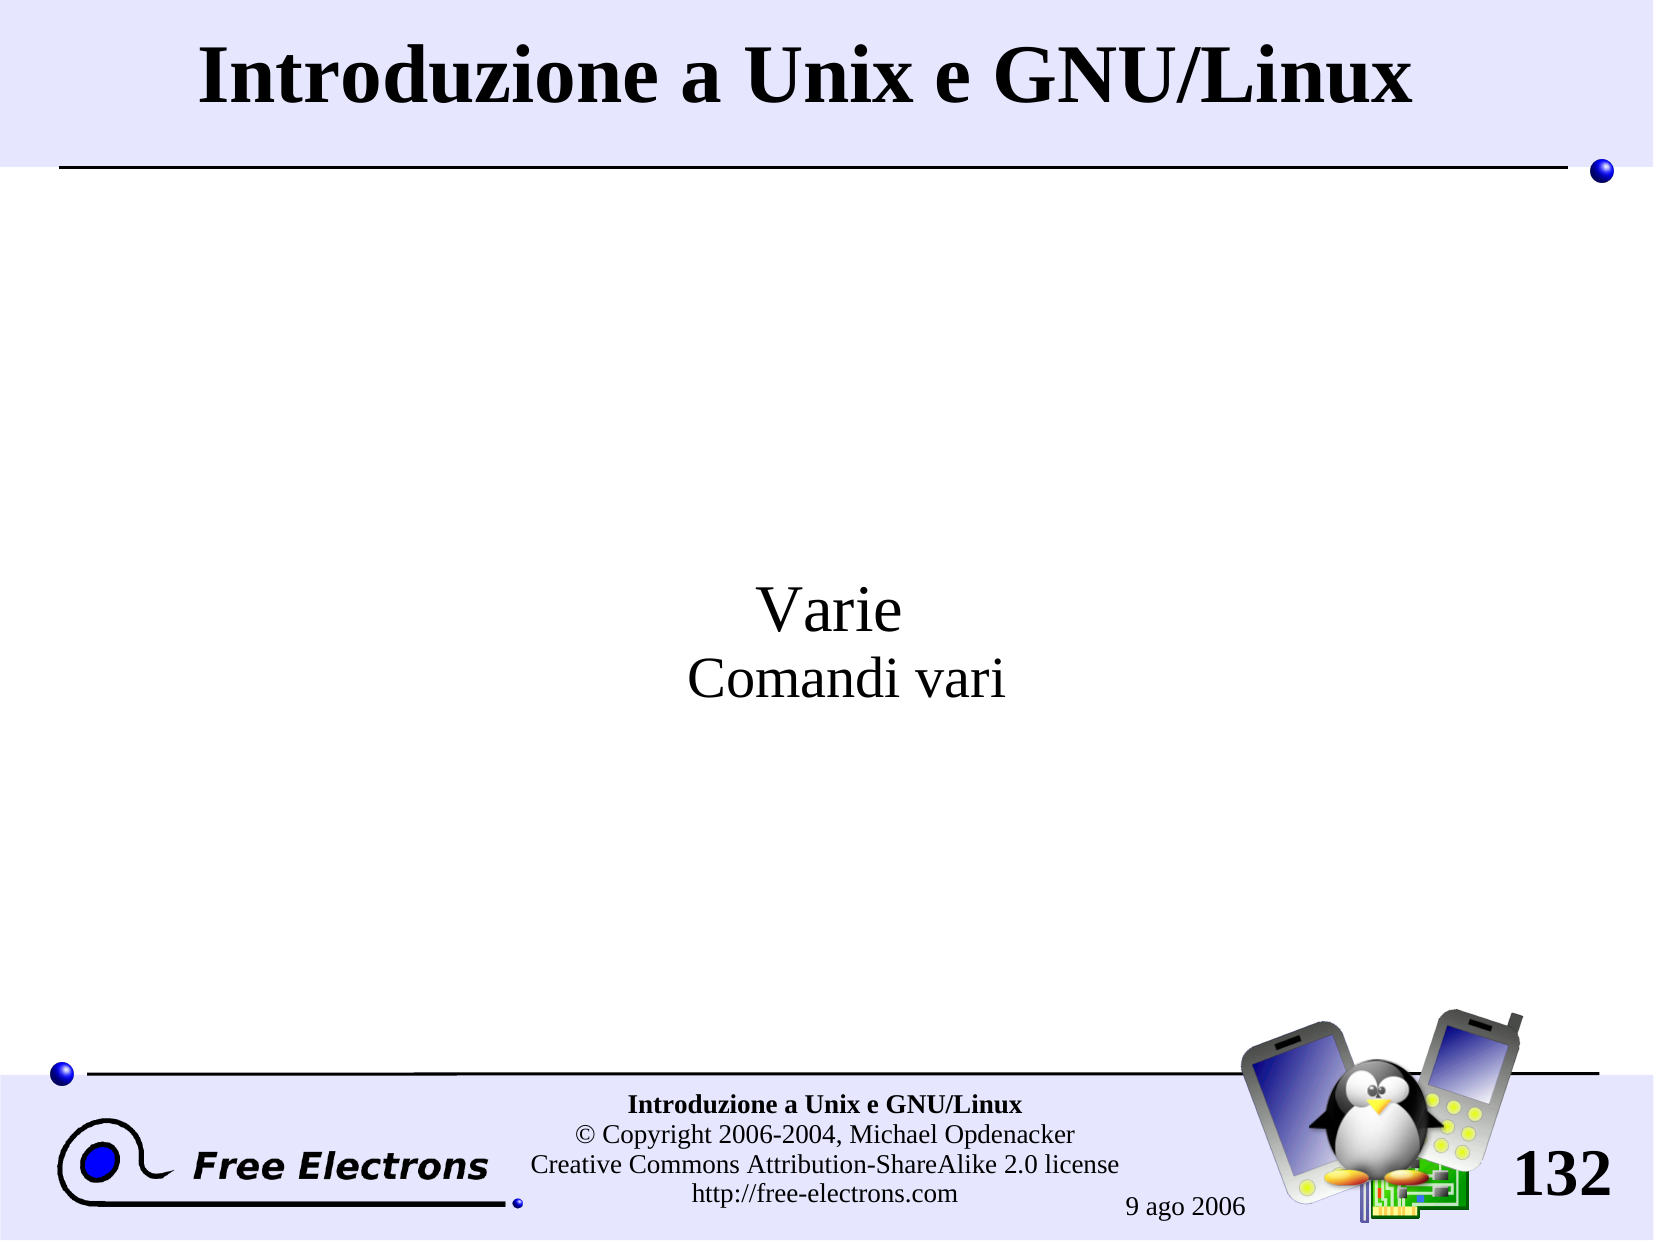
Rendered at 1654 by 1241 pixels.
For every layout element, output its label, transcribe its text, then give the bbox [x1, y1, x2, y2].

subtitle Varie Comandi vari [105, 216, 1518, 1066]
picture [1230, 1007, 1538, 1241]
picture [50, 1107, 527, 1216]
title Introduzione a Unix e GNU/Linux [60, 12, 1551, 138]
